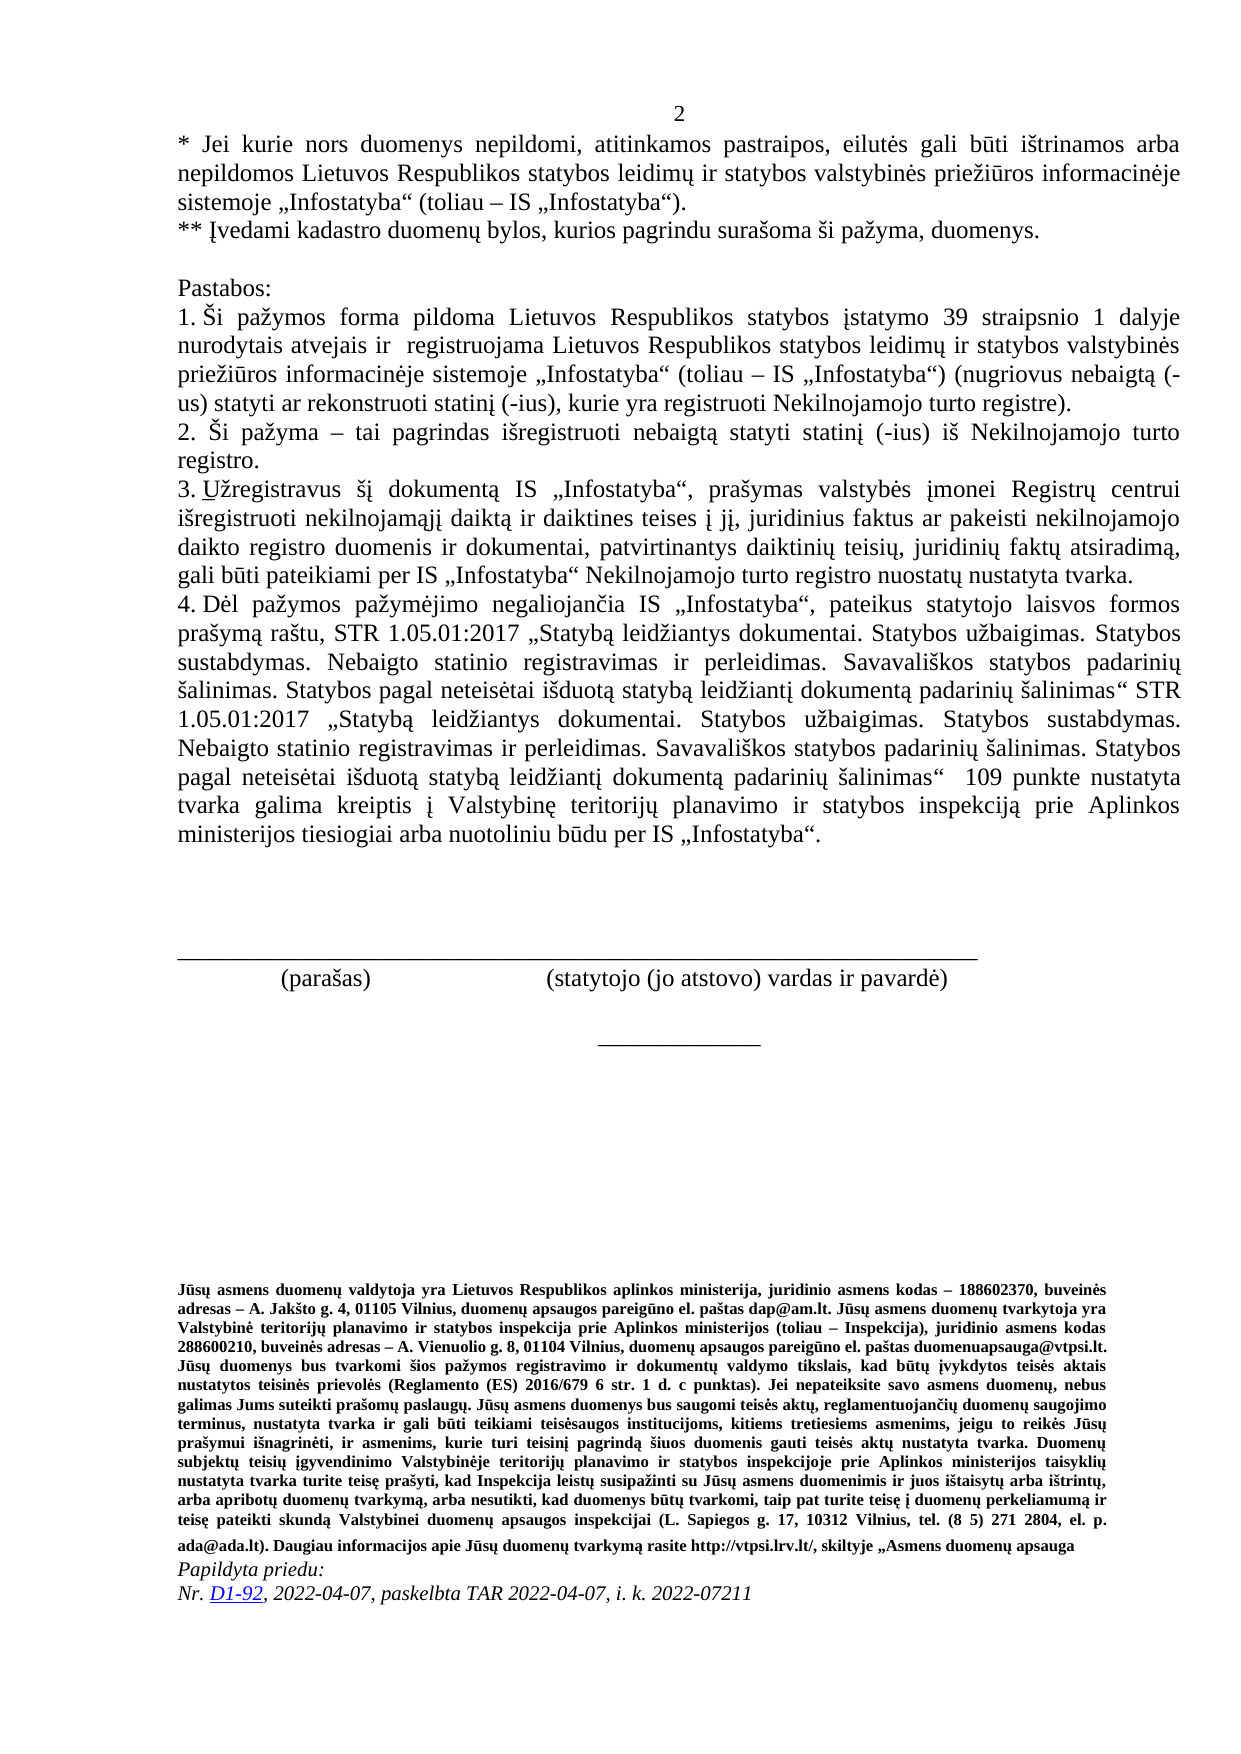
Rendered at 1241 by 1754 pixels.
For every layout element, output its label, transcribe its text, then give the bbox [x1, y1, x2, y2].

text Papildyta priedu: [177, 1557, 1181, 1581]
text Nr. D1-92, 2022-04-07, paskelbta TAR 2022-04-07, i. k. 2022-07211 [177, 1581, 1181, 1605]
text (parašas) (statytojo (jo atstovo) vardas ir pavardė) [177, 963, 1181, 992]
text ________________________________________________________________ [177, 934, 1181, 963]
text 3. Užregistravus šį dokumentą IS „Infostatyba“, prašymas valstybės įmonei Registrų centrui išregistruoti nekilnojamąjį daiktą ir daiktines teises į jį, juridinius faktus ar pakeisti nekilnojamojo daikto registro duomenis ir dokumentai, patvirtinantys daiktinių teisių, juridinių faktų atsiradimą, gali būti pateikiami per IS „Infostatyba“ Nekilnojamojo turto registro nuostatų nustatyta tvarka. [177, 474, 1181, 589]
text 1. Ši pažymos forma pildoma Lietuvos Respublikos statybos įstatymo 39 straipsnio 1 dalyje nurodytais atvejais ir registruojama Lietuvos Respublikos statybos leidimų ir statybos valstybinės priežiūros informacinėje sistemoje „Infostatyba“ (toliau – IS „Infostatyba“) (nugriovus nebaigtą (-us) statyti ar rekonstruoti statinį (-ius), kurie yra registruoti Nekilnojamojo turto registre). [177, 302, 1181, 417]
text * Jei kurie nors duomenys nepildomi, atitinkamos pastraipos, eilutės gali būti ištrinamos arba nepildomos Lietuvos Respublikos statybos leidimų ir statybos valstybinės priežiūros informacinėje sistemoje „Infostatyba“ (toliau – IS „Infostatyba“). [177, 129, 1181, 216]
text Pastabos: [177, 273, 1181, 302]
text ** Įvedami kadastro duomenų bylos, kurios pagrindu surašoma ši pažyma, duomenys. [177, 216, 1181, 244]
text 4. Dėl pažymos pažymėjimo negaliojančia IS „Infostatyba“, pateikus statytojo laisvos formos prašymą raštu, STR 1.05.01:2017 „Statybą leidžiantys dokumentai. Statybos užbaigimas. Statybos sustabdymas. Nebaigto statinio registravimas ir perleidimas. Savavališkos statybos padarinių šalinimas. Statybos pagal neteisėtai išduotą statybą leidžiantį dokumentą padarinių šalinimas“ STR 1.05.01:2017 „Statybą leidžiantys dokumentai. Statybos užbaigimas. Statybos sustabdymas. Nebaigto statinio registravimas ir perleidimas. Savavališkos statybos padarinių šalinimas. Statybos pagal neteisėtai išduotą statybą leidžiantį dokumentą padarinių šalinimas“ 109 punkte nustatyta tvarka galima kreiptis į Valstybinę teritorijų planavimo ir statybos inspekciją prie Aplinkos ministerijos tiesiogiai arba nuotoliniu būdu per IS „Infostatyba“. [177, 589, 1181, 848]
text _____________ [177, 1021, 1181, 1049]
text Jūsų asmens duomenų valdytoja yra Lietuvos Respublikos aplinkos ministerija, juridinio asmens kodas – 188602370, buveinės adresas – A. Jakšto g. 4, 01105 Vilnius, duomenų apsaugos pareigūno el. paštas dap@am.lt. Jūsų asmens duomenų tvarkytoja yra Valstybinė teritorijų planavimo ir statybos inspekcija prie Aplinkos ministerijos (toliau – Inspekcija), juridinio asmens kodas 288600210, buveinės adresas – A. Vienuolio g. 8, 01104 Vilnius, duomenų apsaugos pareigūno el. paštas duomenuapsauga@vtpsi.lt. Jūsų duomenys bus tvarkomi šios pažymos registravimo ir dokumentų valdymo tikslais, kad būtų įvykdytos teisės aktais nustatytos teisinės prievolės (Reglamento (ES) 2016/679 6 str. 1 d. c punktas). Jei nepateiksite savo asmens duomenų, nebus galimas Jums suteikti prašomų paslaugų. Jūsų asmens duomenys bus saugomi teisės aktų, reglamentuojančių duomenų saugojimo terminus, nustatyta tvarka ir gali būti teikiami teisėsaugos institucijoms, kitiems tretiesiems asmenims, jeigu to reikės Jūsų prašymui išnagrinėti, ir asmenims, kurie turi teisinį pagrindą šiuos duomenis gauti teisės aktų nustatyta tvarka. Duomenų subjektų teisių įgyvendinimo Valstybinėje teritorijų planavimo ir statybos inspekcijoje prie Aplinkos ministerijos taisyklių nustatyta tvarka turite teisę prašyti, kad Inspekcija leistų susipažinti su Jūsų asmens duomenimis ir juos ištaisytų arba ištrintų, arba apribotų duomenų tvarkymą, arba nesutikti, kad duomenys būtų tvarkomi, taip pat turite teisę į duomenų perkeliamumą ir teisę pateikti skundą Valstybinei duomenų apsaugos inspekcijai (L. Sapiegos g. 17, 10312 Vilnius, tel. (8 5) 271 2804, el. p. ada@ada.lt). Daugiau informacijos apie Jūsų duomenų tvarkymą rasite http://vtpsi.lrv.lt/, skiltyje „Asmens duomenų apsauga [177, 1279, 1107, 1557]
text 2. Ši pažyma – tai pagrindas išregistruoti nebaigtą statyti statinį (-ius) iš Nekilnojamojo turto registro. [177, 417, 1181, 474]
